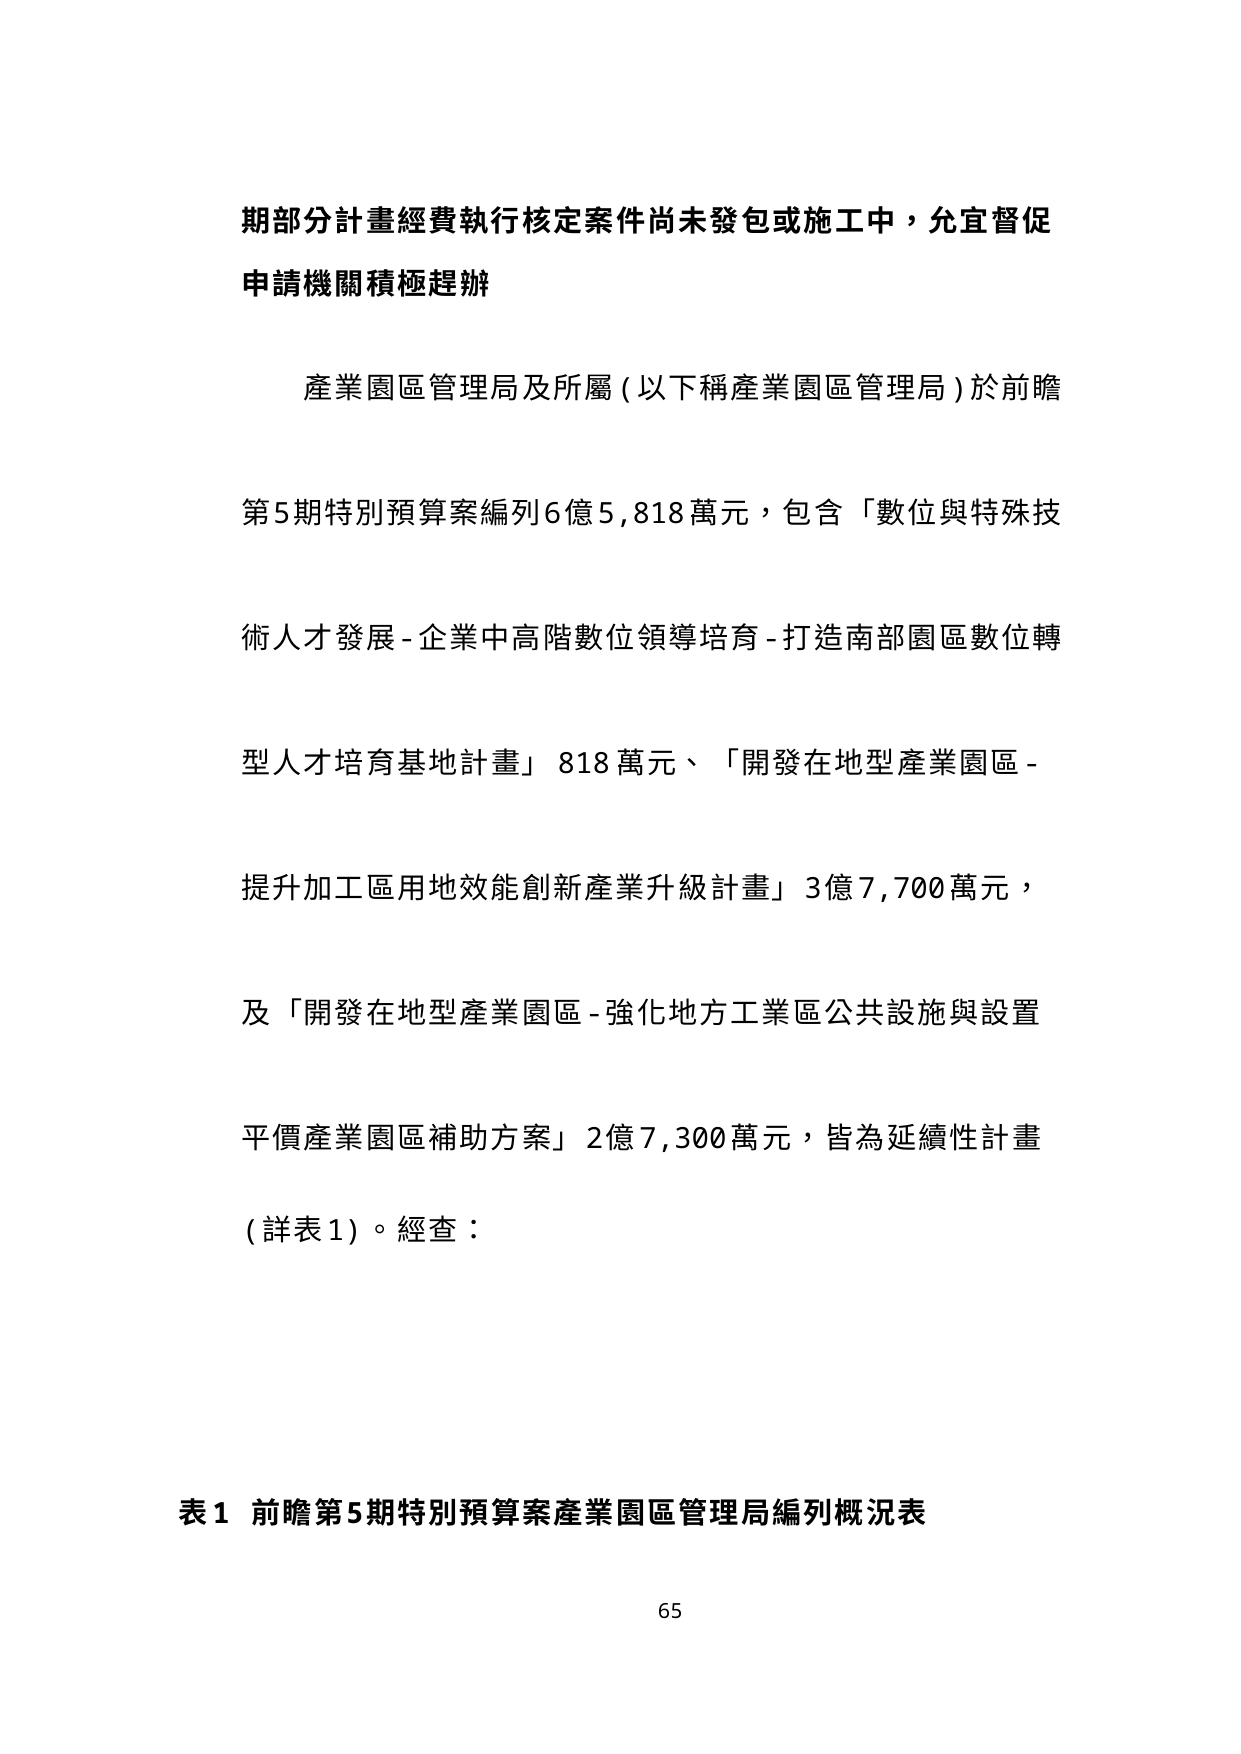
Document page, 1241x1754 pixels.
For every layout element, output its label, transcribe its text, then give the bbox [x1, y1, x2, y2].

text 產業園區管理局及所屬(以下稱產業園區管理局)於前瞻第5期特別預算案編列6億5,818萬元，包含「數位與特殊技術人才發展-企業中高階數位領導培育-打造南部園區數位轉型人才培育基地計畫」818萬元、「開發在地型產業園區-提升加工區用地效能創新產業升級計畫」3億7,700萬元，及「開發在地型產業園區-強化地方工業區公共設施與設置平價產業園區補助方案」2億7,300萬元，皆為延續性計畫(詳表1)。經查： [236, 302, 1063, 1240]
text 表1 前瞻第5期特別預算案產業園區管理局編列概況表 [177, 1427, 1063, 1552]
text 期部分計畫經費執行核定案件尚未發包或施工中，允宜督促申請機關積極趕辦 [177, 177, 1063, 302]
